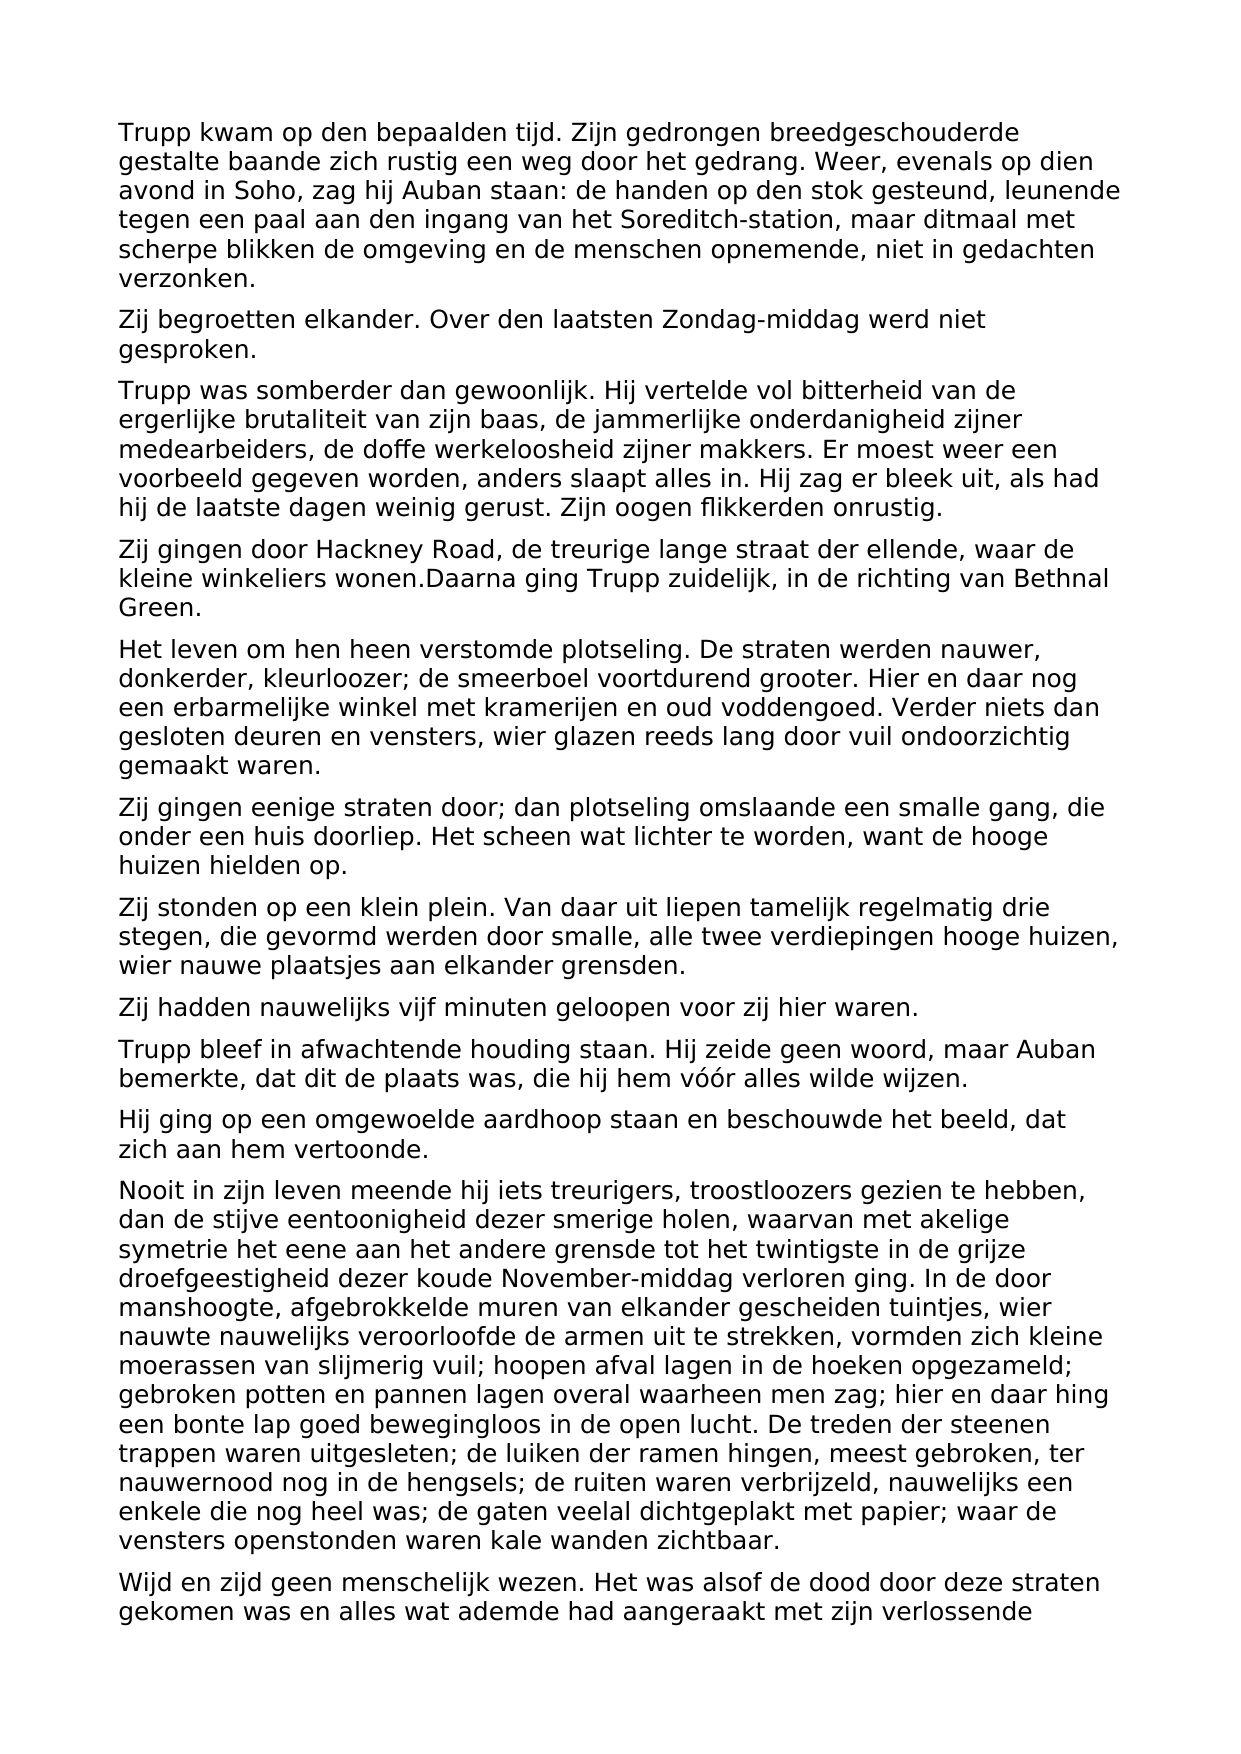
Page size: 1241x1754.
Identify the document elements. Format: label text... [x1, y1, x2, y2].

text Nooit in zijn leven meende hij iets treurigers, troostloozers gezien te hebben, dan de stijve eentoonigheid dezer smerige holen, waarvan met akelige symetrie het eene aan het andere grensde tot het twintigste in de grijze droefgeestigheid dezer koude November-middag verloren ging. In de door manshoogte, afgebrokkelde muren van elkander gescheiden tuintjes, wier nauwte nauwelijks veroorloofde de armen uit te strekken, vormden zich kleine moerassen van slijmerig vuil; hoopen afval lagen in de hoeken opgezameld; gebroken potten en pannen lagen overal waarheen men zag; hier en daar hing een bonte lap goed bewegingloos in de open lucht. De treden der steenen trappen waren uitgesleten; de luiken der ramen hingen, meest gebroken, ter nauwernood nog in de hengsels; de ruiten waren verbrijzeld, nauwelijks een enkele die nog heel was; de gaten veelal dichtgeplakt met papier; waar de vensters openstonden waren kale wanden zichtbaar. [118, 1176, 1122, 1556]
text Zij hadden nauwelijks vijf minuten geloopen voor zij hier waren. [118, 993, 1122, 1022]
text Zij gingen eenige straten door; dan plotseling omslaande een smalle gang, die onder een huis doorliep. Het scheen wat lichter te worden, want de hooge huizen hielden op. [118, 793, 1122, 881]
text Trupp was somberder dan gewoonlijk. Hij vertelde vol bitterheid van de ergerlijke brutaliteit van zijn baas, de jammerlijke onderdanigheid zijner medearbeiders, de doffe werkeloosheid zijner makkers. Er moest weer een voorbeeld gegeven worden, anders slaapt alles in. Hij zag er bleek uit, als had hij de laatste dagen weinig gerust. Zijn oogen flikkerden onrustig. [118, 376, 1122, 522]
text Hij ging op een omgewoelde aardhoop staan en beschouwde het beeld, dat zich aan hem vertoonde. [118, 1106, 1122, 1164]
text Zij gingen door Hackney Road, de treurige lange straat der ellende, waar de kleine winkeliers wonen.Daarna ging Trupp zuidelijk, in de richting van Bethnal Green. [118, 535, 1122, 622]
text Wijd en zijd geen menschelijk wezen. Het was alsof de dood door deze straten gekomen was en alles wat ademde had aangeraakt met zijn verlossende [118, 1568, 1122, 1626]
text Trupp kwam op den bepaalden tijd. Zijn gedrongen breedgeschouderde gestalte baande zich rustig een weg door het gedrang. Weer, evenals op dien avond in Soho, zag hij Auban staan: de handen op den stok gesteund, leunende tegen een paal aan den ingang van het Soreditch-station, maar ditmaal met scherpe blikken de omgeving en de menschen opnemende, niet in gedachten verzonken. [118, 118, 1122, 293]
text Het leven om hen heen verstomde plotseling. De straten werden nauwer, donkerder, kleurloozer; de smeerboel voortdurend grooter. Hier en daar nog een erbarmelijke winkel met kramerijen en oud voddengoed. Verder niets dan gesloten deuren en vensters, wier glazen reeds lang door vuil ondoorzichtig gemaakt waren. [118, 635, 1122, 781]
text Trupp bleef in afwachtende houding staan. Hij zeide geen woord, maar Auban bemerkte, dat dit de plaats was, die hij hem vóór alles wilde wijzen. [118, 1035, 1122, 1093]
text Zij begroetten elkander. Over den laatsten Zondag-middag werd niet gesproken. [118, 306, 1122, 364]
text Zij stonden op een klein plein. Van daar uit liepen tamelijk regelmatig drie stegen, die gevormd werden door smalle, alle twee verdiepingen hooge huizen, wier nauwe plaatsjes aan elkander grensden. [118, 893, 1122, 981]
